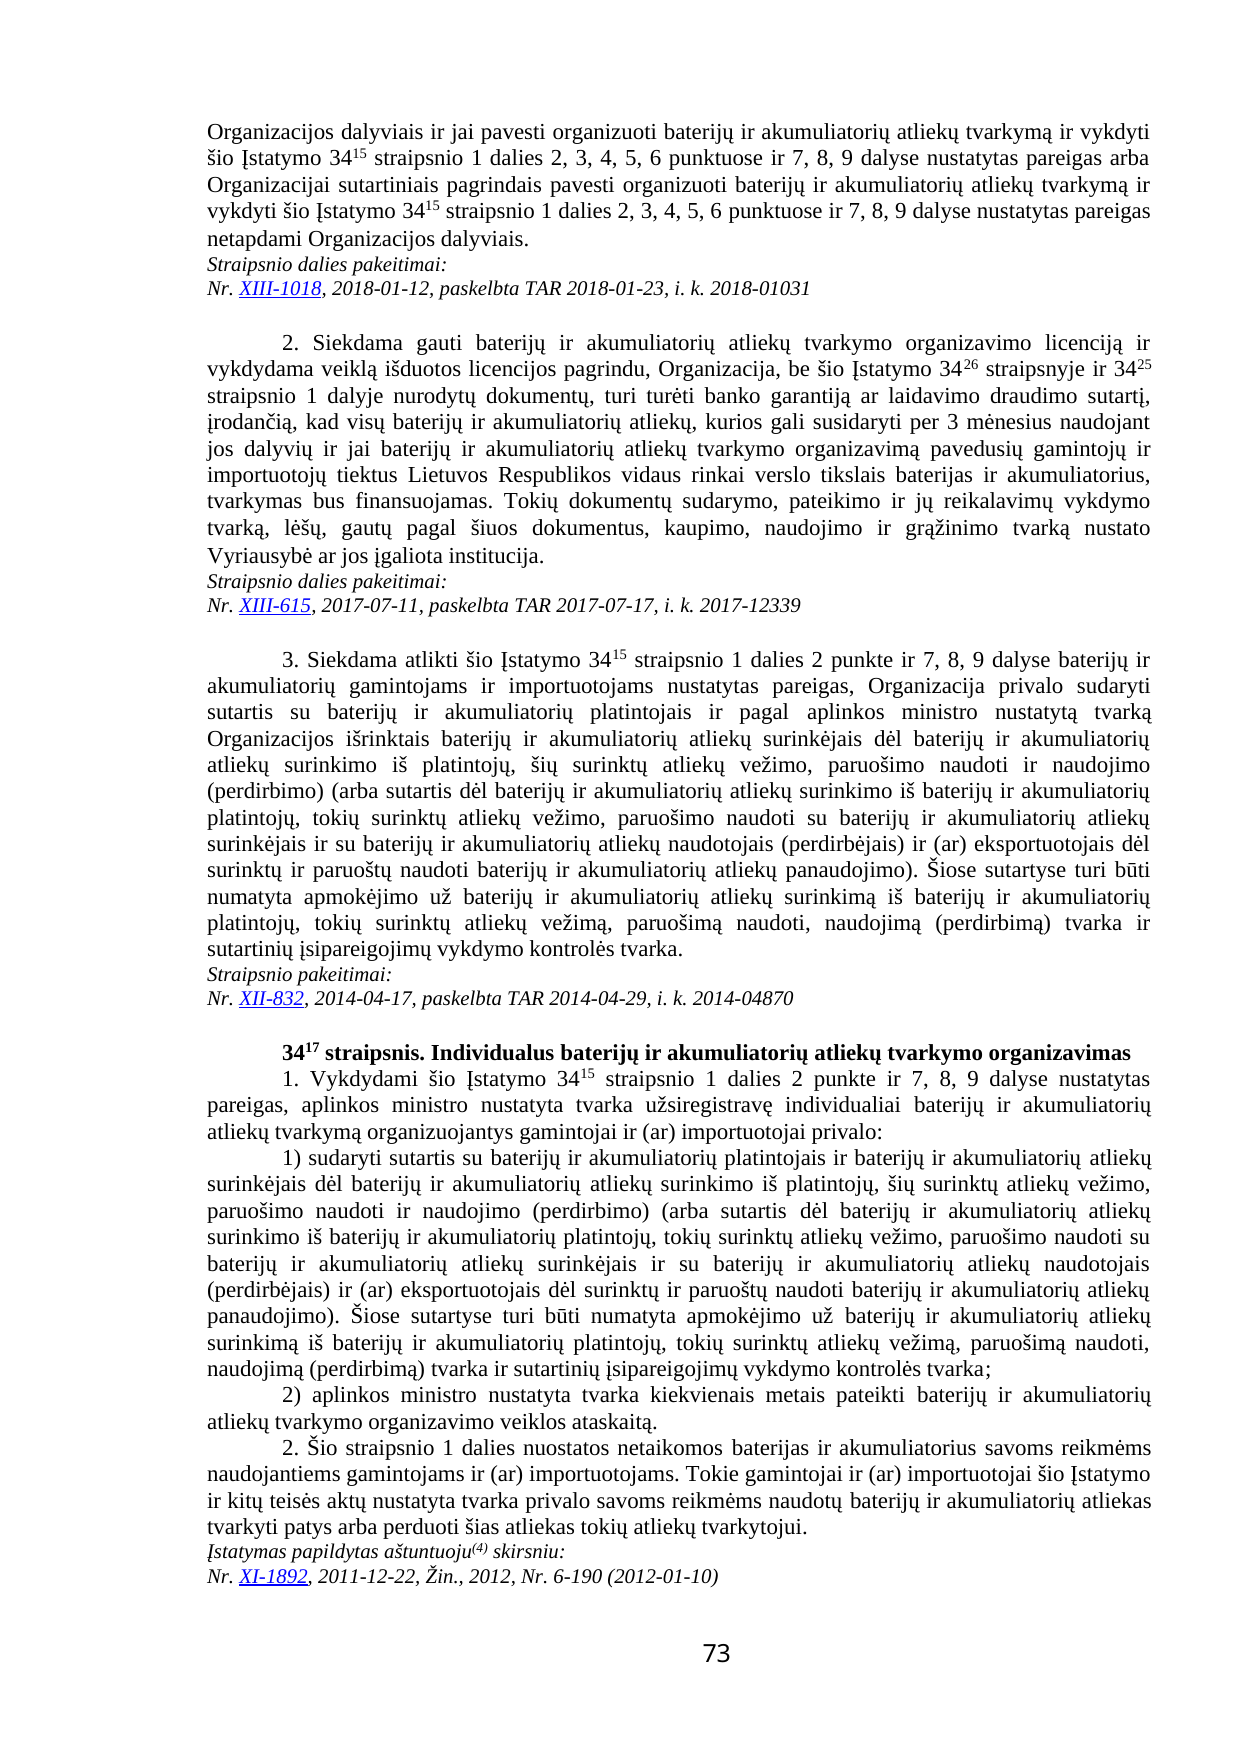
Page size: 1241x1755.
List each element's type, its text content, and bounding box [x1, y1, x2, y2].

text Nr. XI-1892, 2011-12-22, Žin., 2012, Nr. 6-190 (2012-01-10) [207, 1563, 1152, 1588]
text Organizacijos dalyviais ir jai pavesti organizuoti baterijų ir akumuliatorių atliekų tvarkymą ir vykdyti šio Įstatymo 3415 straipsnio 1 dalies 2, 3, 4, 5, 6 punktuose ir 7, 8, 9 dalyse nustatytas pareigas arba Organizacijai sutartiniais pagrindais pavesti organizuoti baterijų ir akumuliatorių atliekų tvarkymą ir vykdyti šio Įstatymo 3415 straipsnio 1 dalies 2, 3, 4, 5, 6 punktuose ir 7, 8, 9 dalyse nustatytas pareigas netapdami Organizacijos dalyviais. [207, 118, 1152, 252]
text 2. Šio straipsnio 1 dalies nuostatos netaikomos baterijas ir akumuliatorius savoms reikmėms naudojantiems gamintojams ir (ar) importuotojams. Tokie gamintojai ir (ar) importuotojai šio Įstatymo ir kitų teisės aktų nustatyta tvarka privalo savoms reikmėms naudotų baterijų ir akumuliatorių atliekas tvarkyti patys arba perduoti šias atliekas tokių atliekų tvarkytojui. [207, 1434, 1152, 1539]
text Straipsnio dalies pakeitimai: [207, 569, 1152, 593]
text 2) aplinkos ministro nustatyta tvarka kiekvienais metais pateikti baterijų ir akumuliatorių atliekų tvarkymo organizavimo veiklos ataskaitą. [207, 1381, 1152, 1434]
text Nr. XIII-615, 2017-07-11, paskelbta TAR 2017-07-17, i. k. 2017-12339 [207, 593, 1152, 617]
text Įstatymas papildytas aštuntuoju(4) skirsniu: [207, 1539, 1152, 1563]
text 1) sudaryti sutartis su baterijų ir akumuliatorių platintojais ir baterijų ir akumuliatorių atliekų surinkėjais dėl baterijų ir akumuliatorių atliekų surinkimo iš platintojų, šių surinktų atliekų vežimo, paruošimo naudoti ir naudojimo (perdirbimo) (arba sutartis dėl baterijų ir akumuliatorių atliekų surinkimo iš baterijų ir akumuliatorių platintojų, tokių surinktų atliekų vežimo, paruošimo naudoti su baterijų ir akumuliatorių atliekų surinkėjais ir su baterijų ir akumuliatorių atliekų naudotojais (perdirbėjais) ir (ar) eksportuotojais dėl surinktų ir paruoštų naudoti baterijų ir akumuliatorių atliekų panaudojimo). Šiose sutartyse turi būti numatyta apmokėjimo už baterijų ir akumuliatorių atliekų surinkimą iš baterijų ir akumuliatorių platintojų, tokių surinktų atliekų vežimą, paruošimą naudoti, naudojimą (perdirbimą) tvarka ir sutartinių įsipareigojimų vykdymo kontrolės tvarka; [207, 1144, 1152, 1381]
text Nr. XIII-1018, 2018-01-12, paskelbta TAR 2018-01-23, i. k. 2018-01031 [207, 276, 1152, 300]
text Nr. XII-832, 2014-04-17, paskelbta TAR 2014-04-29, i. k. 2014-04870 [207, 986, 1152, 1010]
text 1. Vykdydami šio Įstatymo 3415 straipsnio 1 dalies 2 punkte ir 7, 8, 9 dalyse nustatytas pareigas, aplinkos ministro nustatyta tvarka užsiregistravę individualiai baterijų ir akumuliatorių atliekų tvarkymą organizuojantys gamintojai ir (ar) importuotojai privalo: [207, 1065, 1152, 1144]
text Straipsnio dalies pakeitimai: [207, 252, 1152, 276]
text Straipsnio pakeitimai: [207, 962, 1152, 986]
text 3417 straipsnis. Individualus baterijų ir akumuliatorių atliekų tvarkymo organizavimas [282, 1039, 1152, 1065]
text 3. Siekdama atlikti šio Įstatymo 3415 straipsnio 1 dalies 2 punkte ir 7, 8, 9 dalyse baterijų ir akumuliatorių gamintojams ir importuotojams nustatytas pareigas, Organizacija privalo sudaryti sutartis su baterijų ir akumuliatorių platintojais ir pagal aplinkos ministro nustatytą tvarką Organizacijos išrinktais baterijų ir akumuliatorių atliekų surinkėjais dėl baterijų ir akumuliatorių atliekų surinkimo iš platintojų, šių surinktų atliekų vežimo, paruošimo naudoti ir naudojimo (perdirbimo) (arba sutartis dėl baterijų ir akumuliatorių atliekų surinkimo iš baterijų ir akumuliatorių platintojų, tokių surinktų atliekų vežimo, paruošimo naudoti su baterijų ir akumuliatorių atliekų surinkėjais ir su baterijų ir akumuliatorių atliekų naudotojais (perdirbėjais) ir (ar) eksportuotojais dėl surinktų ir paruoštų naudoti baterijų ir akumuliatorių atliekų panaudojimo). Šiose sutartyse turi būti numatyta apmokėjimo už baterijų ir akumuliatorių atliekų surinkimą iš baterijų ir akumuliatorių platintojų, tokių surinktų atliekų vežimą, paruošimą naudoti, naudojimą (perdirbimą) tvarka ir sutartinių įsipareigojimų vykdymo kontrolės tvarka. [207, 646, 1152, 962]
text 2. Siekdama gauti baterijų ir akumuliatorių atliekų tvarkymo organizavimo licenciją ir vykdydama veiklą išduotos licencijos pagrindu, Organizacija, be šio Įstatymo 3426 straipsnyje ir 3425 straipsnio 1 dalyje nurodytų dokumentų, turi turėti banko garantiją ar laidavimo draudimo sutartį, įrodančią, kad visų baterijų ir akumuliatorių atliekų, kurios gali susidaryti per 3 mėnesius naudojant jos dalyvių ir jai baterijų ir akumuliatorių atliekų tvarkymo organizavimą pavedusių gamintojų ir importuotojų tiektus Lietuvos Respublikos vidaus rinkai verslo tikslais baterijas ir akumuliatorius, tvarkymas bus finansuojamas. Tokių dokumentų sudarymo, pateikimo ir jų reikalavimų vykdymo tvarką, lėšų, gautų pagal šiuos dokumentus, kaupimo, naudojimo ir grąžinimo tvarką nustato Vyriausybė ar jos įgaliota institucija. [207, 329, 1152, 569]
